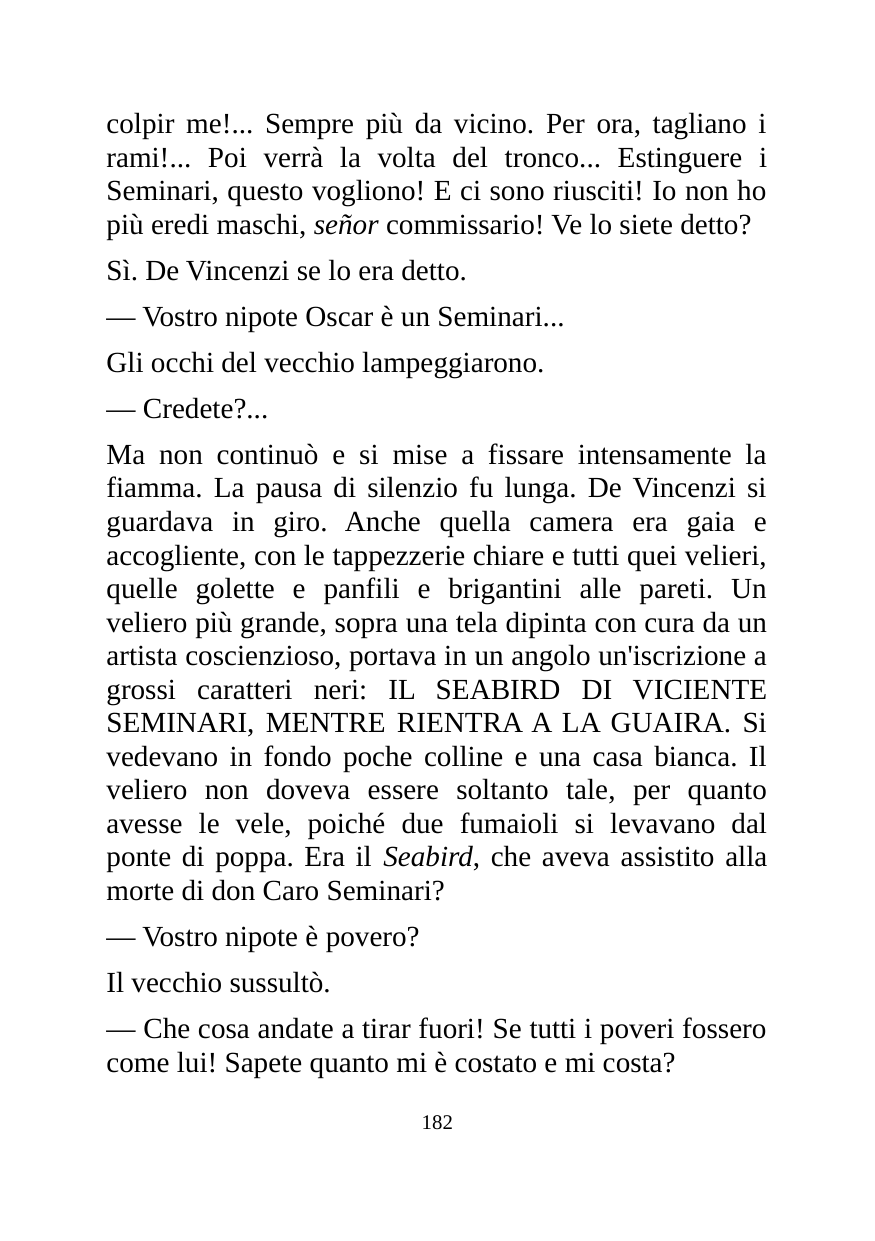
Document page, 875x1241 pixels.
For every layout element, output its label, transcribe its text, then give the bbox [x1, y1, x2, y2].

text Il vecchio sussultò. [106, 965, 768, 999]
text — Vostro nipote Oscar è un Seminari... [106, 299, 768, 332]
text colpir me!... Sempre più da vicino. Per ora, tagliano i rami!... Poi verrà la volta del tronco... Estinguere i Seminari, questo vogliono! E ci sono riusciti! Io non ho più eredi maschi, señor commissario! Ve lo siete detto? [106, 106, 768, 240]
text — Credete?... [106, 391, 768, 424]
text — Vostro nipote è povero? [106, 919, 768, 953]
text Ma non continuò e si mise a fissare intensamente la fiamma. La pausa di silenzio fu lunga. De Vincenzi si guardava in giro. Anche quella camera era gaia e accogliente, con le tappezzerie chiare e tutti quei velieri, quelle golette e panfili e brigantini alle pareti. Un veliero più grande, sopra una tela dipinta con cura da un artista coscienzioso, portava in un angolo un'iscrizione a grossi caratteri neri: IL SEABIRD DI VICIENTE SEMINARI, MENTRE RIENTRA A LA GUAIRA. Si vedevano in fondo poche colline e una casa bianca. Il veliero non doveva essere soltanto tale, per quanto avesse le vele, poiché due fumaioli si levavano dal ponte di poppa. Era il Seabird, che aveva assistito alla morte di don Caro Seminari? [106, 437, 768, 907]
text Gli occhi del vecchio lampeggiarono. [106, 345, 768, 378]
text — Che cosa andate a tirar fuori! Se tutti i poveri fossero come lui! Sapete quanto mi è costato e mi costa? [106, 1011, 768, 1078]
text Sì. De Vincenzi se lo era detto. [106, 253, 768, 286]
